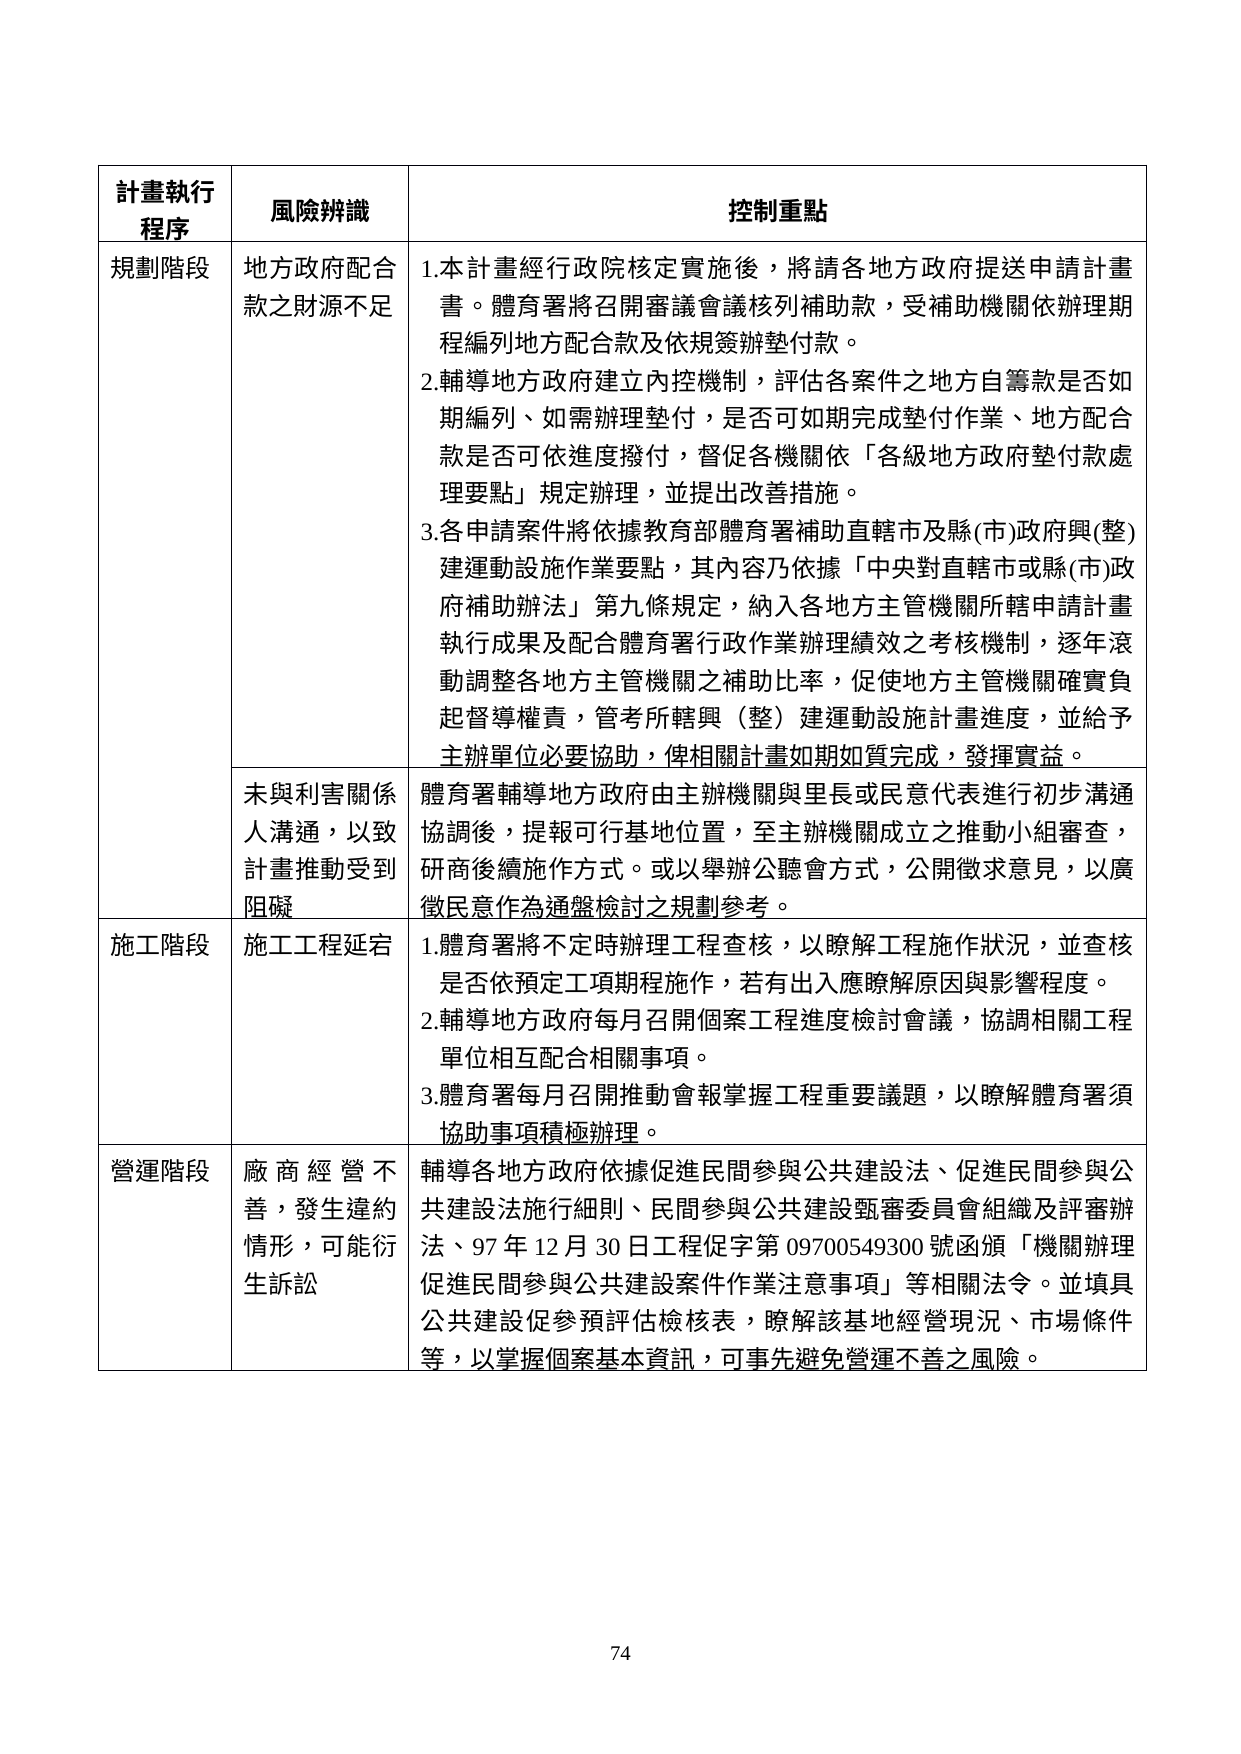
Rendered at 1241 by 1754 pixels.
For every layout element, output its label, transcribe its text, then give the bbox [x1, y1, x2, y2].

table_cell 規劃階段 [99, 242, 231, 918]
table_header 風險辨識 [232, 166, 408, 241]
table_cell 營運階段 [99, 1145, 231, 1370]
table_cell 體育署將不定時辦理工程查核，以瞭解工程施作狀況，並查核是否依預定工項期程施作，若有出入應瞭解原因與影響程度。 輔導地方政府每月召開個案工程進度檢討會議，協調相關工程單位相互配合相關事項。 體育署每月召開推動會報掌握工程重要議題，以瞭解體育署須協助事項積極辦理。 [409, 919, 1146, 1144]
table_cell 地方政府配合款之財源不足 [232, 242, 408, 767]
table_cell 本計畫經行政院核定實施後，將請各地方政府提送申請計畫書。體育署將召開審議會議核列補助款，受補助機關依辦理期程編列地方配合款及依規簽辦墊付款。 輔導地方政府建立內控機制，評估各案件之地方自籌款是否如期編列、如需辦理墊付，是否可如期完成墊付作業、地方配合款是否可依進度撥付，督促各機關依「各級地方政府墊付款處理要點」規定辦理，並提出改善措施。 各申請案件將依據教育部體育署補助直轄市及縣(市)政府興(整)建運動設施作業要點，其內容乃依據「中央對直轄市或縣(市)政府補助辦法」第九條規定，納入各地方主管機關所轄申請計畫執行成果及配合體育署行政作業辦理績效之考核機制，逐年滾動調整各地方主管機關之補助比率，促使地方主管機關確實負起督導權責，管考所轄興（整）建運動設施計畫進度，並給予主辦單位必要協助，俾相關計畫如期如質完成，發揮實益。 [409, 242, 1146, 767]
table_header 計畫執行程序 [99, 166, 231, 241]
table_cell 輔導各地方政府依據促進民間參與公共建設法、促進民間參與公共建設法施行細則、民間參與公共建設甄審委員會組織及評審辦法、97年12月30日工程促字第09700549300號函頒「機關辦理促進民間參與公共建設案件作業注意事項」等相關法令。並填具公共建設促參預評估檢核表，瞭解該基地經營現況、市場條件等，以掌握個案基本資訊，可事先避免營運不善之風險。 [409, 1145, 1146, 1370]
table_header 控制重點 [409, 166, 1146, 241]
table_cell 施工階段 [99, 919, 231, 1144]
table_cell 施工工程延宕 [232, 919, 408, 1144]
table_cell 體育署輔導地方政府由主辦機關與里長或民意代表進行初步溝通協調後，提報可行基地位置，至主辦機關成立之推動小組審查，研商後續施作方式。或以舉辦公聽會方式，公開徵求意見，以廣徵民意作為通盤檢討之規劃參考。 [409, 768, 1146, 918]
table_cell 廠商經營不善，發生違約情形，可能衍生訴訟 [232, 1145, 408, 1370]
table_cell 未與利害關係人溝通，以致計畫推動受到阻礙 [232, 768, 408, 918]
